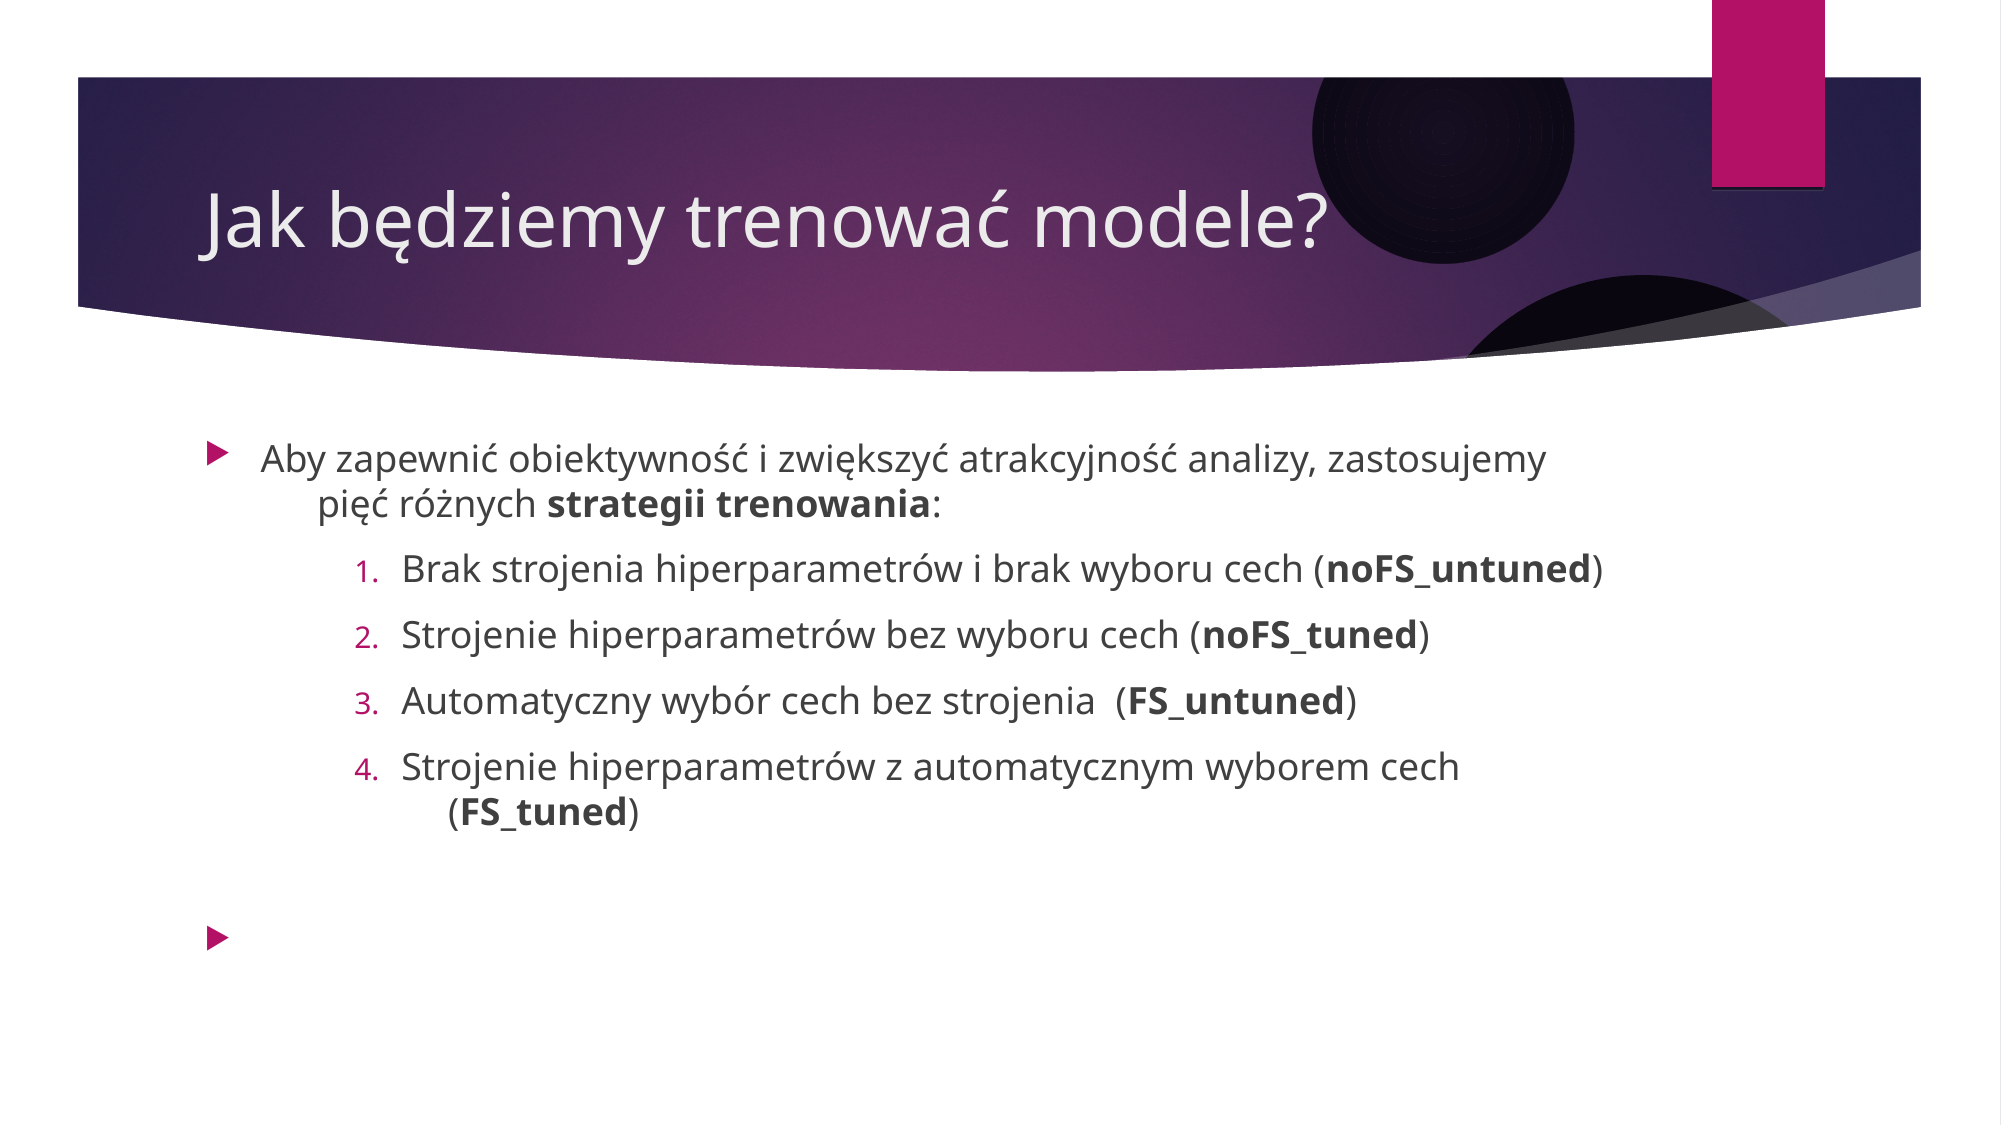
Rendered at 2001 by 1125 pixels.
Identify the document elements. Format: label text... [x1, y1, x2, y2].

title Jak będziemy trenować modele? [189, 159, 1627, 276]
list Aby zapewnić obiektywność i zwiększyć atrakcyjność analizy, zastosujemy pięć różnych strategii trenowania: Brak strojenia hiperparametrów i brak wyboru cech (noFS_untuned) Strojenie hiperparametrów bez wyboru cech (noFS_tuned) Automatyczny wybór cech bez strojenia (FS_untuned) Strojenie hiperparametrów z automatycznym wyborem cech (FS_tuned) [189, 427, 1638, 988]
